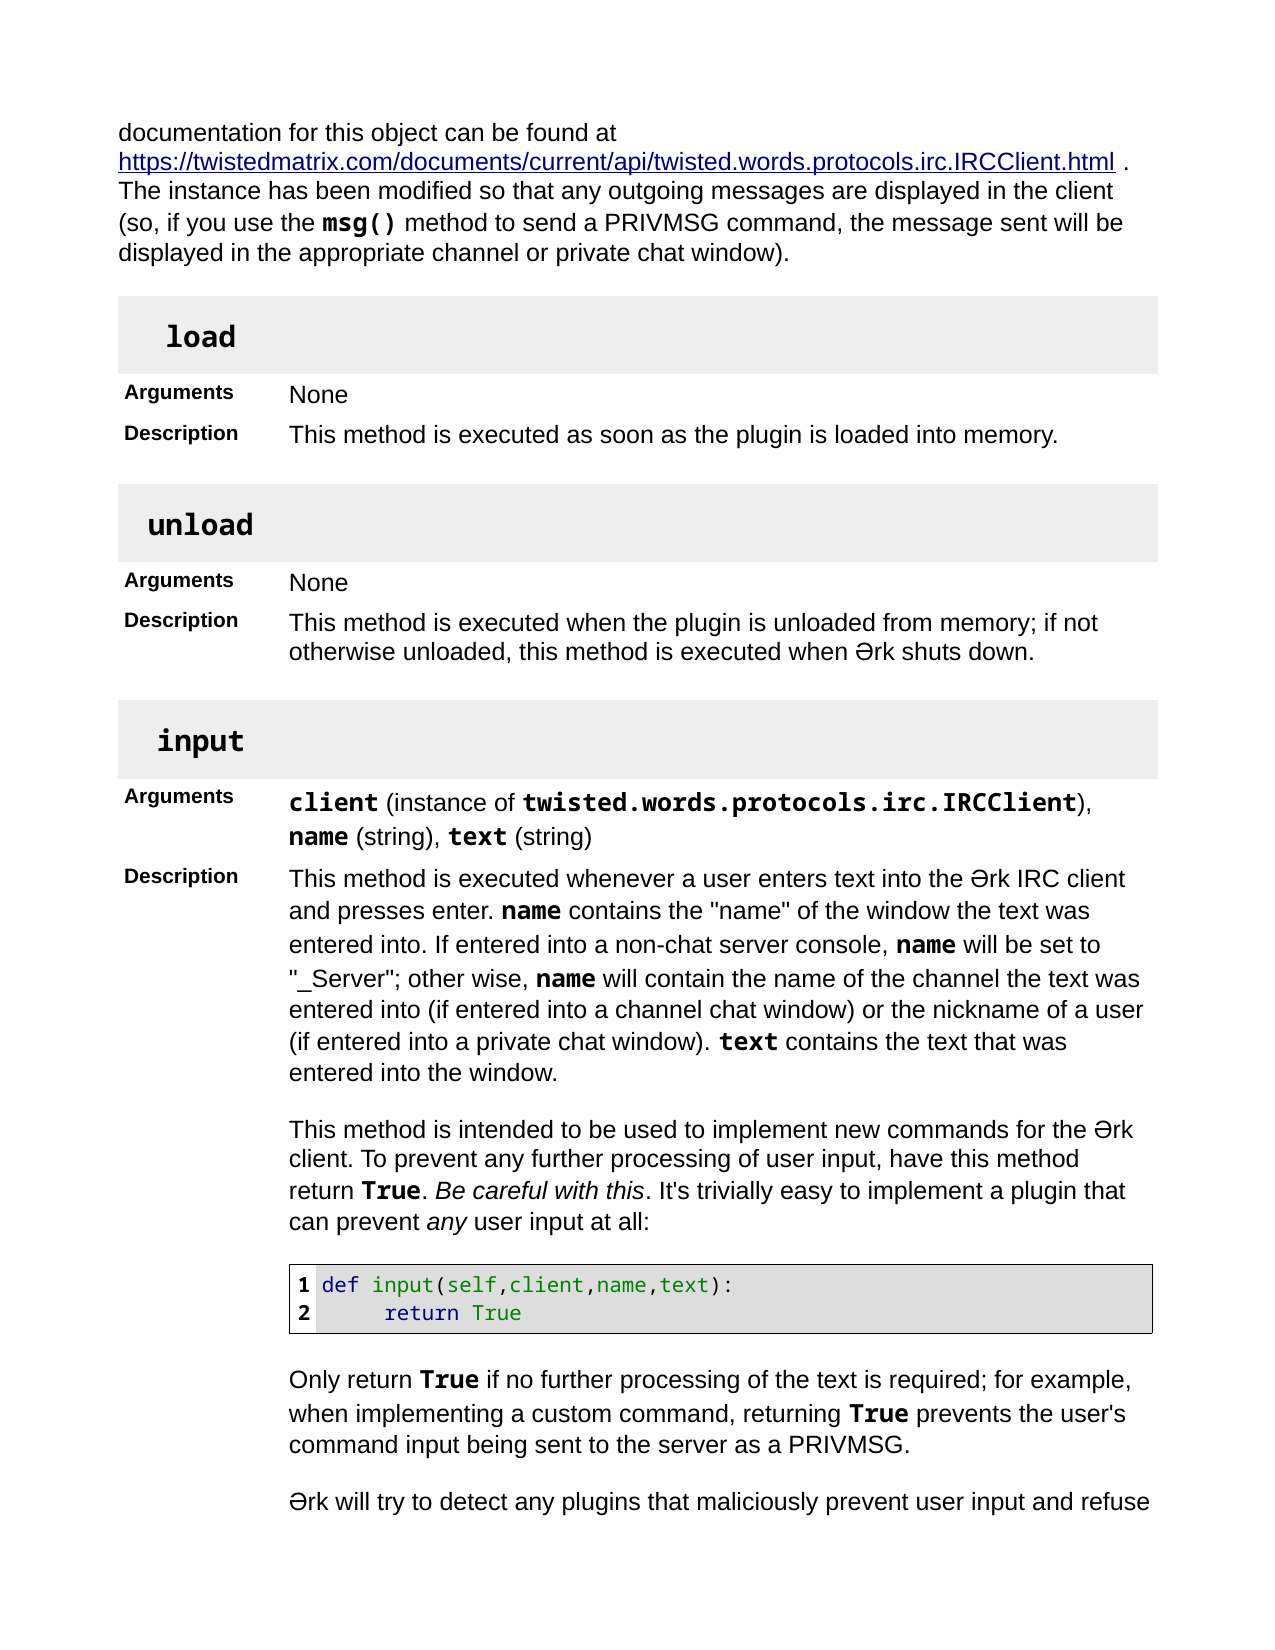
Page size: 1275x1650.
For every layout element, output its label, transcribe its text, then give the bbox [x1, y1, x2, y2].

table_cell This method is executed when the plugin is unloaded from memory; if not otherwise unloaded, this method is executed when Ərk shuts down. [283, 603, 1158, 671]
table_cell Description [118, 415, 283, 455]
table_cell This method is executed whenever a user enters text into the Ərk IRC client and presses enter. name contains the "name" of the window the text was entered into. If entered into a non-chat server console, name will be set to "_Server"; other wise, name will contain the name of the channel the text was entered into (if entered into a channel chat window) or the nickname of a user (if entered into a private chat window). text contains the text that was entered into the window. This method is intended to be used to implement new commands for the Ərk client. To prevent any further processing of user input, have this method return True. Be careful with this. It's trivially easy to implement a plugin that can prevent any user input at all: Only return True if no further processing of the text is required; for example, when implementing a custom command, returning True prevents the user's command input being sent to the server as a PRIVMSG. Ərk will try to detect any plugins that maliciously prevent user input and refuse [283, 858, 1158, 1522]
table_cell Arguments [118, 562, 283, 602]
table_cell This method is executed as soon as the plugin is loaded into memory. [283, 415, 1158, 455]
table_cell Description [118, 603, 283, 671]
table_header [283, 484, 1158, 562]
table_header input [118, 700, 283, 779]
table_cell client (instance of twisted.words.protocols.irc.IRCClient), name (string), text (string) [283, 779, 1158, 858]
table_header [283, 700, 1158, 779]
table_header [283, 296, 1158, 374]
table_header unload [118, 484, 283, 562]
table_cell None [283, 375, 1158, 415]
table_cell Arguments [118, 375, 283, 415]
table_cell Arguments [118, 779, 283, 858]
table_header load [118, 296, 283, 374]
text documentation for this object can be found at https://twistedmatrix.com/documents/current/api/twisted.words.protocols.irc.IRCClient.html . The instance has been modified so that any outgoing messages are displayed in the client (so, if you use the msg() method to send a PRIVMSG command, the message sent will be displayed in the appropriate channel or private chat window). [118, 118, 1157, 267]
table_header 1 2 [290, 1265, 316, 1333]
table_cell None [283, 562, 1158, 602]
table_cell Description [118, 858, 283, 1522]
table_header def input(self,client,name,text): return True [316, 1265, 1152, 1333]
